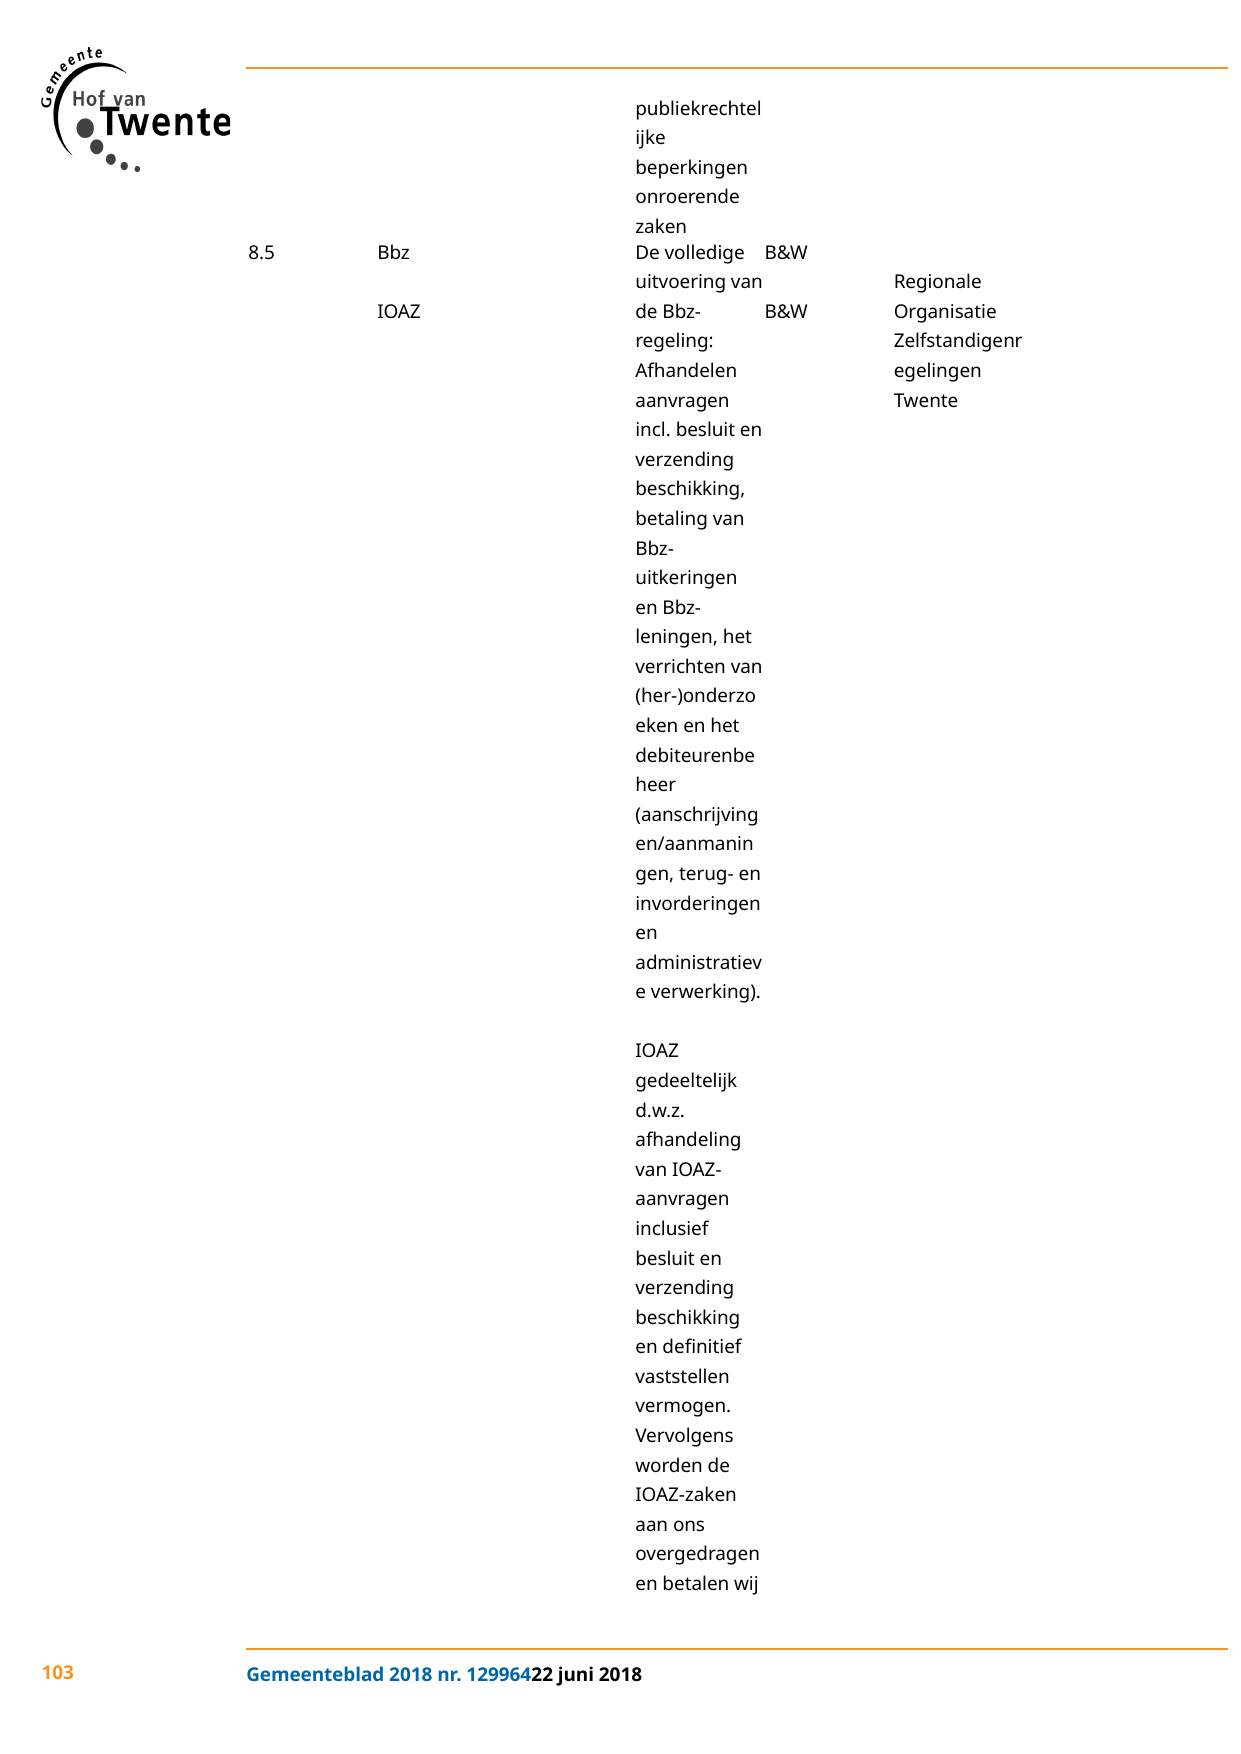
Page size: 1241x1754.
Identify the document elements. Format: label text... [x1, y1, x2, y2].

table_cell [248, 95, 377, 239]
table_cell [894, 95, 1022, 239]
table_cell 8.5 [248, 239, 377, 1596]
table_cell De volledige uitvoering van de Bbz-regeling: Afhandelen aanvragen incl. besluit en verzending beschikking, betaling van Bbz-uitkeringen en Bbz-leningen, het verrichten van (her-)onderzoeken en het debiteurenbeheer (aanschrijvingen/aanmaningen, terug- en invorderingen en administratieve verwerking). IOAZ gedeeltelijk d.w.z. afhandeling van IOAZ-aanvragen inclusief besluit en verzending beschikking en definitief vaststellen vermogen. Vervolgens worden de IOAZ-zaken aan ons overgedragen en betalen wij [635, 239, 764, 1596]
table_cell B&W B&W [764, 239, 893, 1596]
table_cell publiekrechtelijke beperkingen onroerende zaken [635, 95, 764, 239]
picture [41, 47, 231, 172]
table_cell Regionale Organisatie Zelfstandigenregelingen Twente [894, 239, 1022, 1596]
table_cell [506, 95, 635, 239]
table_cell [764, 95, 893, 239]
table_cell [506, 239, 635, 1596]
table_cell [377, 95, 506, 239]
table_cell Bbz IOAZ [377, 239, 506, 1596]
table_cell [1023, 95, 1152, 239]
table_cell [1023, 239, 1152, 1596]
